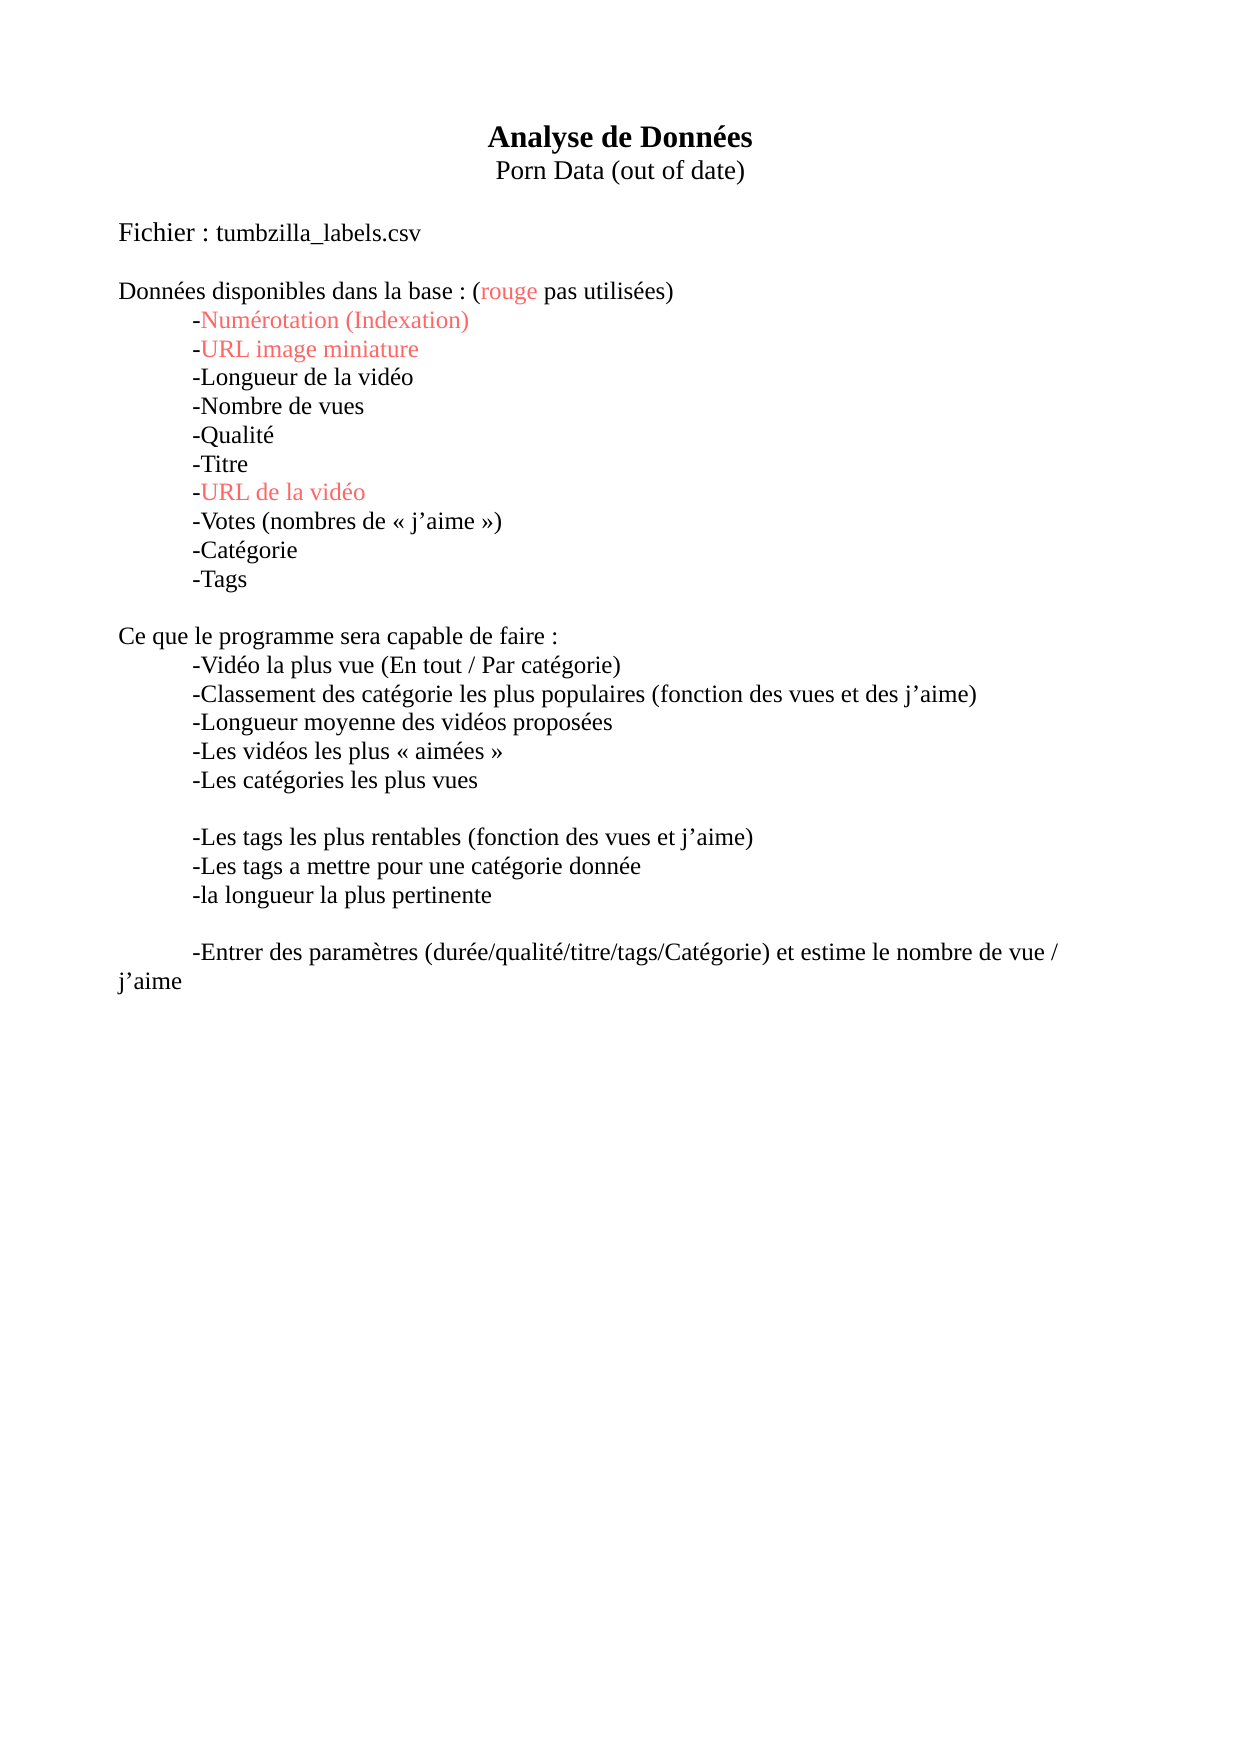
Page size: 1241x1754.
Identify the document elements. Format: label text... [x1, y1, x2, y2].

text -Les vidéos les plus « aimées » [118, 736, 1122, 765]
text -Les tags a mettre pour une catégorie donnée [118, 851, 1122, 880]
text -Numérotation (Indexation) [118, 305, 1122, 334]
text Porn Data (out of date) [118, 154, 1122, 185]
text -Catégorie [118, 535, 1122, 564]
text Ce que le programme sera capable de faire : [118, 621, 1122, 650]
text Données disponibles dans la base : (rouge pas utilisées) [118, 276, 1122, 305]
text -Les catégories les plus vues [118, 765, 1122, 794]
text -Les tags les plus rentables (fonction des vues et j’aime) [118, 822, 1122, 851]
text -Tags [118, 564, 1122, 592]
text -Qualité [118, 420, 1122, 449]
text -Votes (nombres de « j’aime ») [118, 506, 1122, 535]
text -Longueur moyenne des vidéos proposées [118, 707, 1122, 736]
text -Longueur de la vidéo [118, 362, 1122, 391]
text -URL image miniature [118, 334, 1122, 362]
text -Nombre de vues [118, 391, 1122, 420]
text Analyse de Données [118, 118, 1122, 154]
text Fichier : tumbzilla_labels.csv [118, 216, 1122, 247]
text -Classement des catégorie les plus populaires (fonction des vues et des j’aime) [118, 679, 1122, 707]
text -Titre [118, 449, 1122, 477]
text -la longueur la plus pertinente [118, 880, 1122, 909]
text -Entrer des paramètres (durée/qualité/titre/tags/Catégorie) et estime le nombre de vue / j’aime [118, 937, 1122, 995]
text -Vidéo la plus vue (En tout / Par catégorie) [118, 650, 1122, 679]
text -URL de la vidéo [118, 477, 1122, 506]
